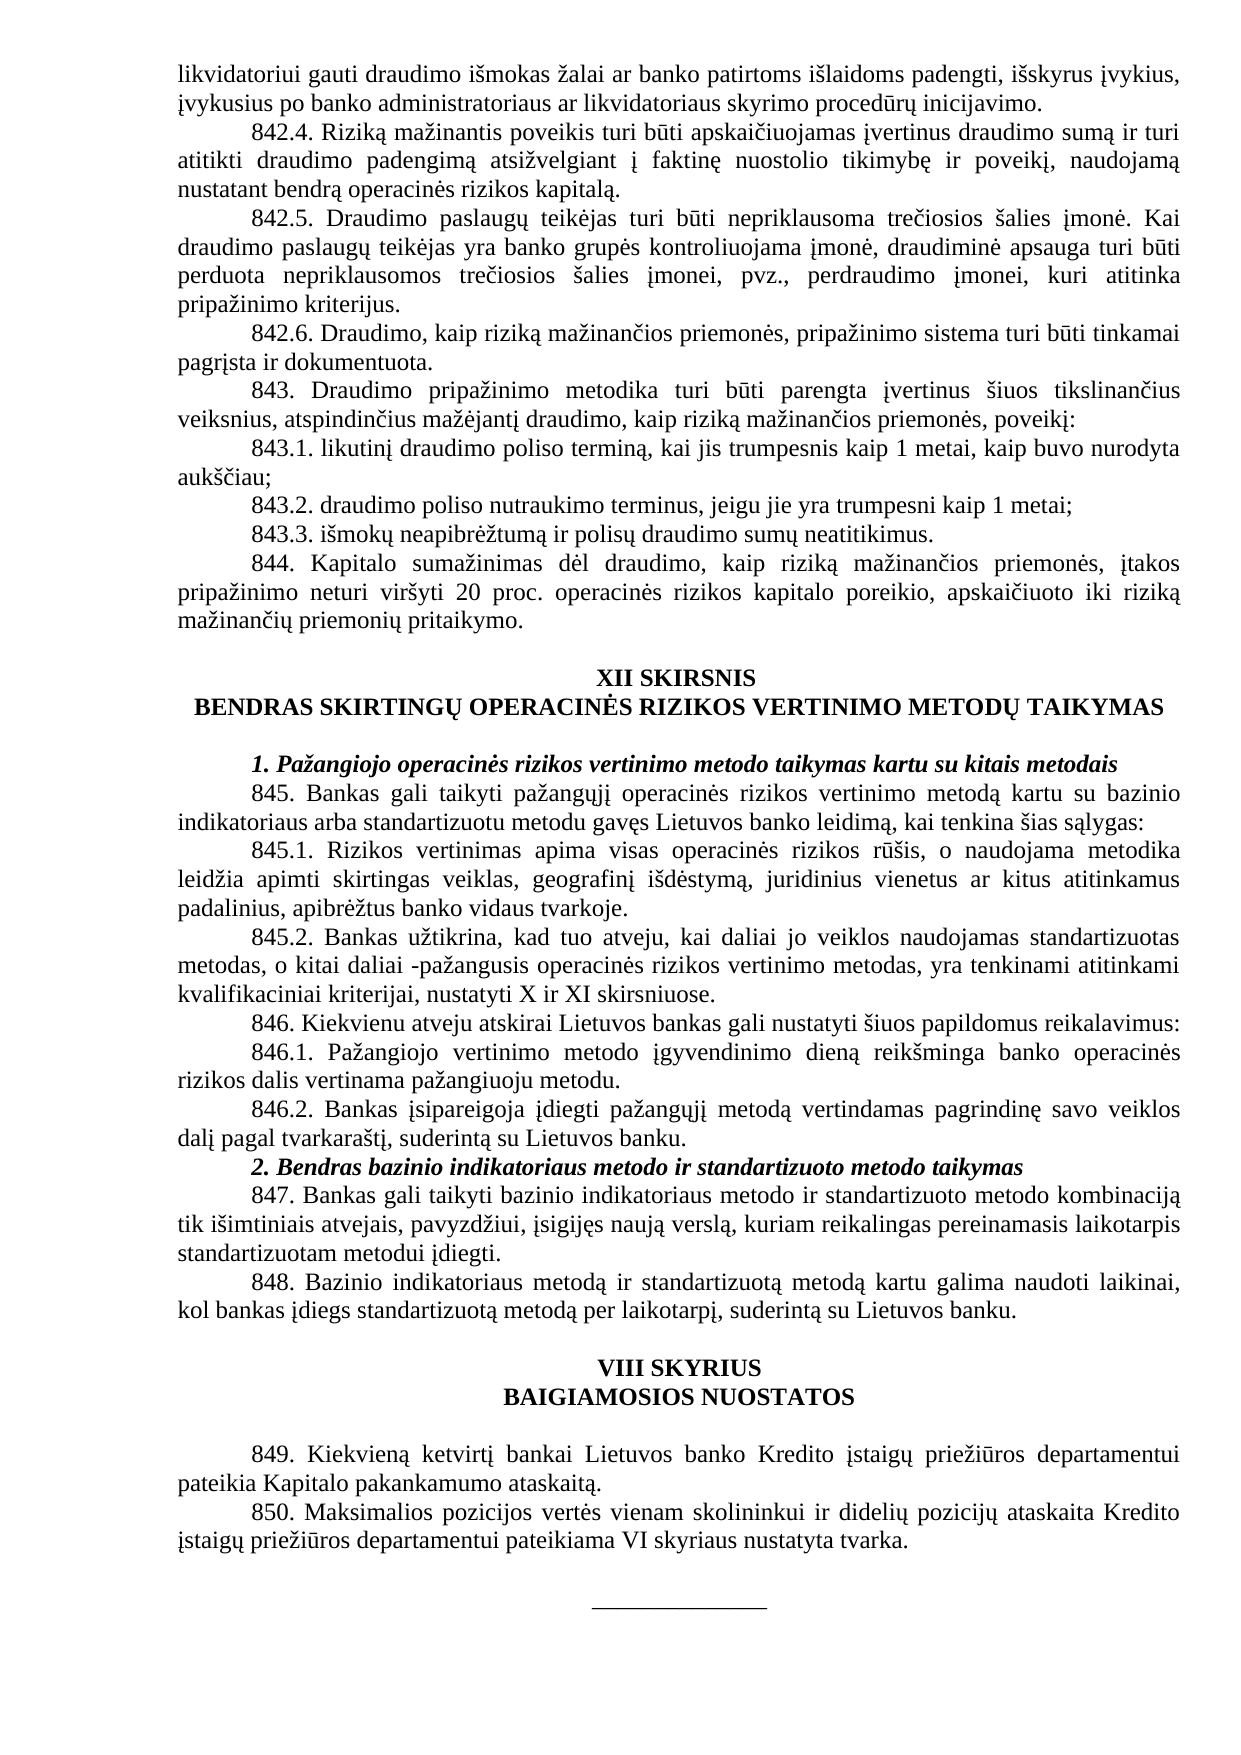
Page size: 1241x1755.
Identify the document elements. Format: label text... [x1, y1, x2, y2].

text BENDRAS SKIRTINGŲ OPERACINĖS RIZIKOS VERTINIMO METODŲ TAIKYMAS [177, 692, 1181, 720]
text XII SKIRSNIS [177, 663, 1181, 692]
text 845.2. Bankas užtikrina, kad tuo atveju, kai daliai jo veiklos naudojamas standartizuotas metodas, o kitai daliai -pažangusis operacinės rizikos vertinimo metodas, yra tenkinami atitinkami kvalifikaciniai kriterijai, nustatyti X ir XI skirsniuose. [177, 922, 1181, 1008]
text 1. Pažangiojo operacinės rizikos vertinimo metodo taikymas kartu su kitais metodais [177, 749, 1181, 778]
text 843.1. likutinį draudimo poliso terminą, kai jis trumpesnis kaip 1 metai, kaip buvo nurodyta aukščiau; [177, 433, 1181, 490]
text 846. Kiekvienu atveju atskirai Lietuvos bankas gali nustatyti šiuos papildomus reikalavimus: [177, 1008, 1181, 1037]
text 843.2. draudimo poliso nutraukimo terminus, jeigu jie yra trumpesni kaip 1 metai; [177, 490, 1181, 519]
text 849. Kiekvieną ketvirtį bankai Lietuvos banko Kredito įstaigų priežiūros departamentui pateikia Kapitalo pakankamumo ataskaitą. [177, 1439, 1181, 1497]
text 843. Draudimo pripažinimo metodika turi būti parengta įvertinus šiuos tikslinančius veiksnius, atspindinčius mažėjantį draudimo, kaip riziką mažinančios priemonės, poveikį: [177, 375, 1181, 433]
text BAIGIAMOSIOS NUOSTATOS [177, 1382, 1181, 1410]
text 842.4. Riziką mažinantis poveikis turi būti apskaičiuojamas įvertinus draudimo sumą ir turi atitikti draudimo padengimą atsižvelgiant į faktinę nuostolio tikimybę ir poveikį, naudojamą nustatant bendrą operacinės rizikos kapitalą. [177, 117, 1181, 203]
text 842.5. Draudimo paslaugų teikėjas turi būti nepriklausoma trečiosios šalies įmonė. Kai draudimo paslaugų teikėjas yra banko grupės kontroliuojama įmonė, draudiminė apsauga turi būti perduota nepriklausomos trečiosios šalies įmonei, pvz., perdraudimo įmonei, kuri atitinka pripažinimo kriterijus. [177, 203, 1181, 318]
text 846.2. Bankas įsipareigoja įdiegti pažangųjį metodą vertindamas pagrindinę savo veiklos dalį pagal tvarkaraštį, suderintą su Lietuvos banku. [177, 1094, 1181, 1152]
text 847. Bankas gali taikyti bazinio indikatoriaus metodo ir standartizuoto metodo kombinaciją tik išimtiniais atvejais, pavyzdžiui, įsigijęs naują verslą, kuriam reikalingas pereinamasis laikotarpis standartizuotam metodui įdiegti. [177, 1180, 1181, 1267]
text ______________ [177, 1583, 1181, 1612]
text 845. Bankas gali taikyti pažangųjį operacinės rizikos vertinimo metodą kartu su bazinio indikatoriaus arba standartizuotu metodu gavęs Lietuvos banko leidimą, kai tenkina šias sąlygas: [177, 778, 1181, 835]
text likvidatoriui gauti draudimo išmokas žalai ar banko patirtoms išlaidoms padengti, išskyrus įvykius, įvykusius po banko administratoriaus ar likvidatoriaus skyrimo procedūrų inicijavimo. [177, 59, 1181, 117]
text 850. Maksimalios pozicijos vertės vienam skolininkui ir didelių pozicijų ataskaita Kredito įstaigų priežiūros departamentui pateikiama VI skyriaus nustatyta tvarka. [177, 1497, 1181, 1554]
text 844. Kapitalo sumažinimas dėl draudimo, kaip riziką mažinančios priemonės, įtakos pripažinimo neturi viršyti 20 proc. operacinės rizikos kapitalo poreikio, apskaičiuoto iki riziką mažinančių priemonių pritaikymo. [177, 548, 1181, 634]
text 848. Bazinio indikatoriaus metodą ir standartizuotą metodą kartu galima naudoti laikinai, kol bankas įdiegs standartizuotą metodą per laikotarpį, suderintą su Lietuvos banku. [177, 1267, 1181, 1324]
text 845.1. Rizikos vertinimas apima visas operacinės rizikos rūšis, o naudojama metodika leidžia apimti skirtingas veiklas, geografinį išdėstymą, juridinius vienetus ar kitus atitinkamus padalinius, apibrėžtus banko vidaus tvarkoje. [177, 835, 1181, 922]
text 846.1. Pažangiojo vertinimo metodo įgyvendinimo dieną reikšminga banko operacinės rizikos dalis vertinama pažangiuoju metodu. [177, 1037, 1181, 1094]
text VIII SKYRIUS [177, 1353, 1181, 1382]
text 842.6. Draudimo, kaip riziką mažinančios priemonės, pripažinimo sistema turi būti tinkamai pagrįsta ir dokumentuota. [177, 318, 1181, 375]
text 2. Bendras bazinio indikatoriaus metodo ir standartizuoto metodo taikymas [177, 1152, 1181, 1180]
text 843.3. išmokų neapibrėžtumą ir polisų draudimo sumų neatitikimus. [177, 519, 1181, 548]
